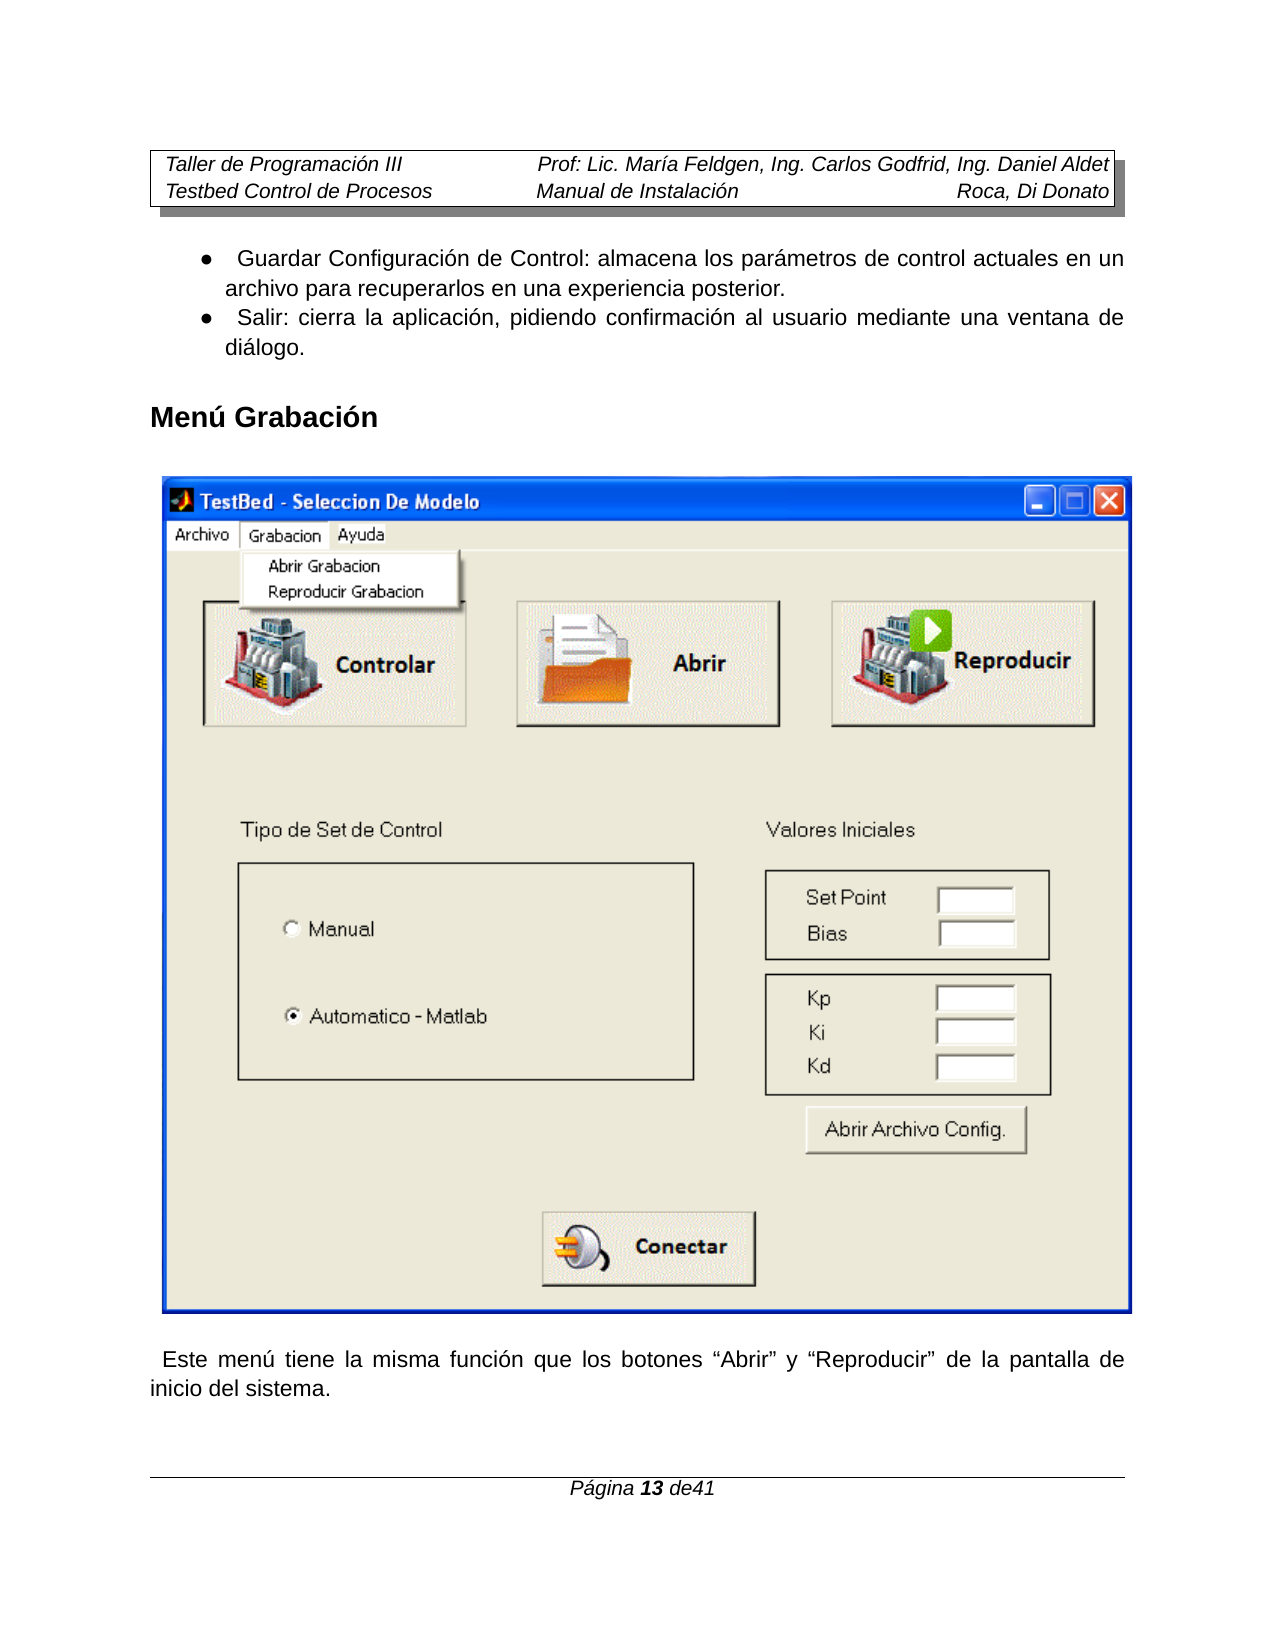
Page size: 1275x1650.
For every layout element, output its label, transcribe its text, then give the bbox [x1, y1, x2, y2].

list Salir: cierra la aplicación, pidiendo confirmación al usuario mediante una ventana de diálogo. [187, 305, 1125, 360]
picture [161, 476, 1133, 1314]
list Guardar Configuración de Control: almacena los parámetros de control actuales en un archivo para recuperarlos en una experiencia posterior. [187, 246, 1125, 301]
subtitle Menú Grabación [150, 401, 1125, 434]
text Este menú tiene la misma función que los botones “Abrir” y “Reproducir” de la pantalla de inicio del sistema. [150, 1347, 1125, 1402]
